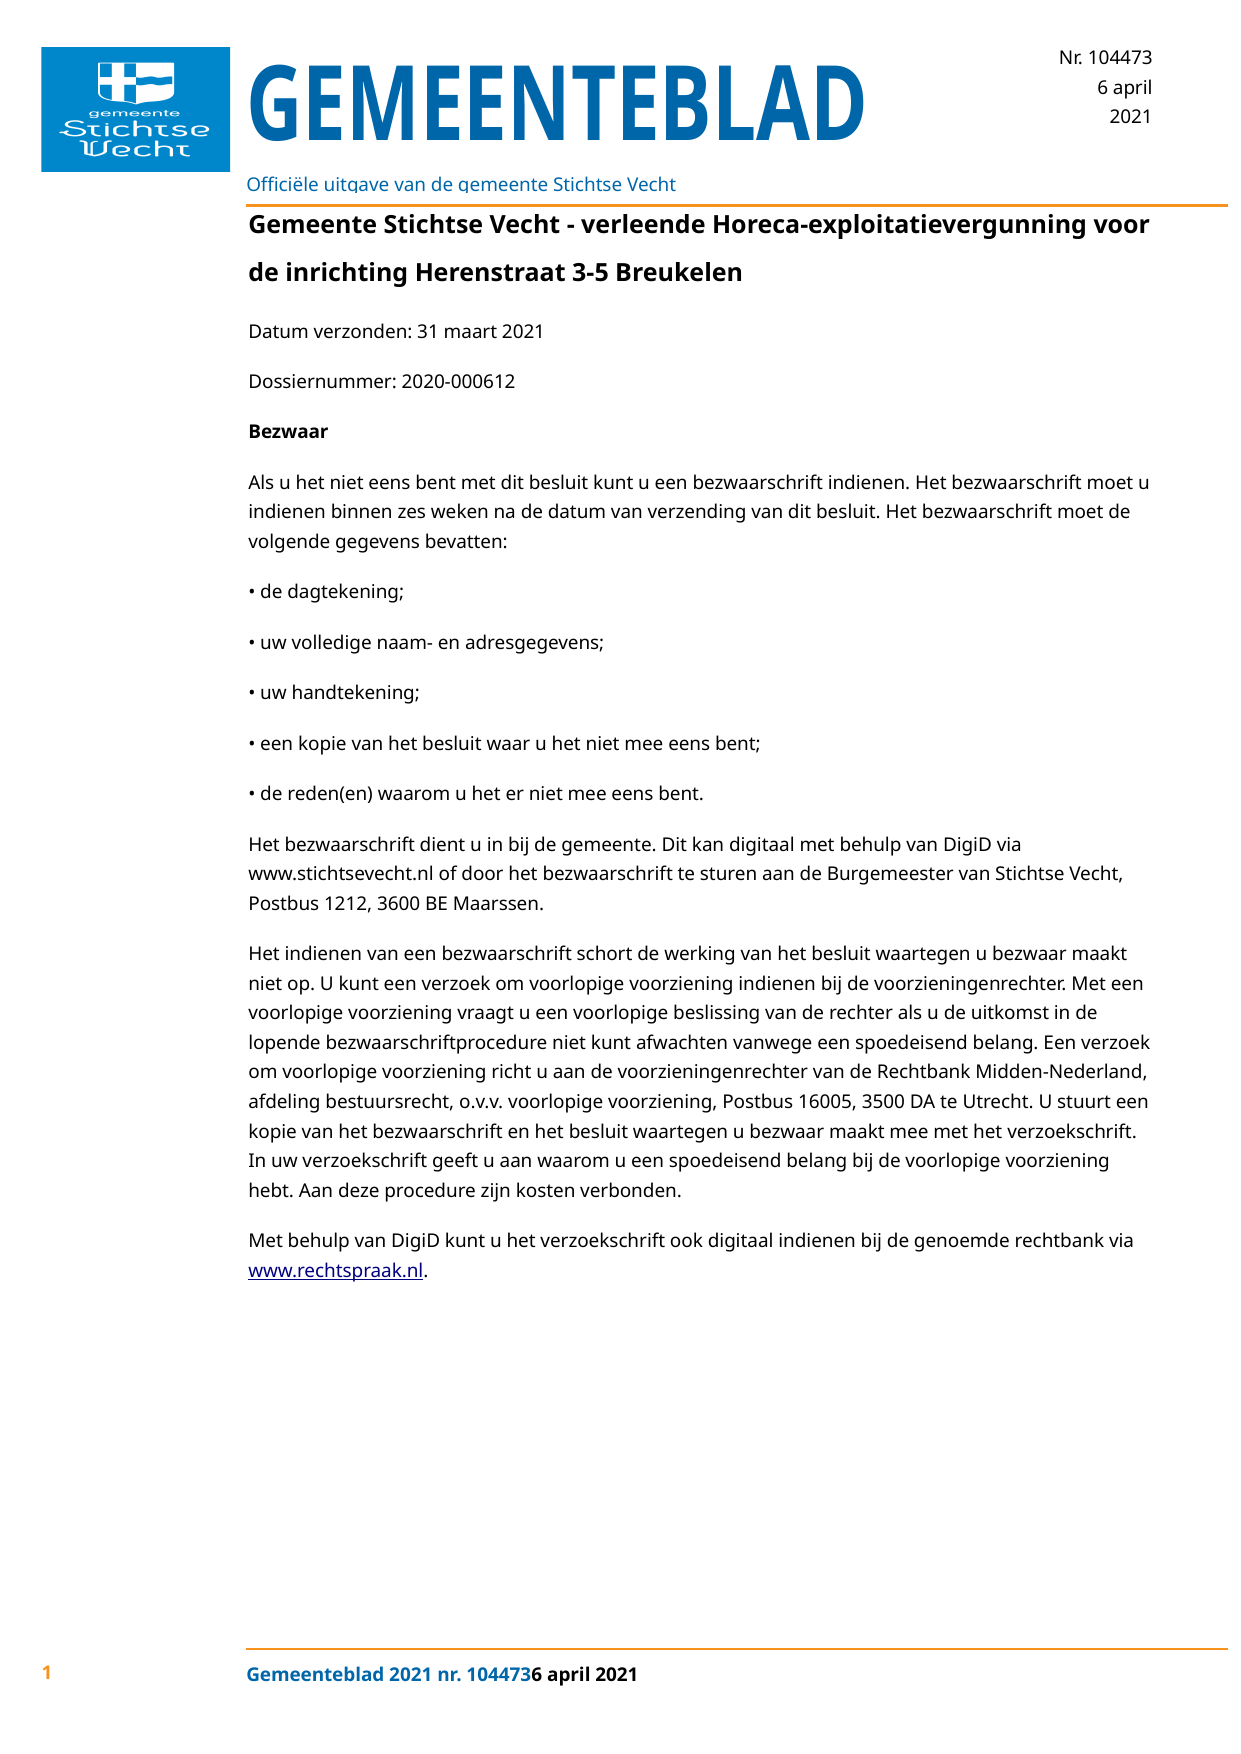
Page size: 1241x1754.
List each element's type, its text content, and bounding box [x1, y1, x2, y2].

text • een kopie van het besluit waar u het niet mee eens bent; [248, 730, 1152, 756]
text Gemeente Stichtse Vecht - verleende Horeca-exploitatievergunning voor de inrichting Herenstraat 3-5 Breukelen [248, 207, 1152, 288]
text Bezwaar [248, 419, 1152, 444]
text • uw volledige naam- en adresgegevens; [248, 629, 1152, 655]
text Als u het niet eens bent met dit besluit kunt u een bezwaarschrift indienen. Het bezwaarschrift moet u indienen binnen zes weken na de datum van verzending van dit besluit. Het bezwaarschrift moet de volgende gegevens bevatten: [248, 469, 1152, 554]
text • de reden(en) waarom u het er niet mee eens bent. [248, 780, 1152, 806]
text Dossiernummer: 2020-000612 [248, 368, 1152, 394]
text • de dagtekening; [248, 579, 1152, 604]
text Datum verzonden: 31 maart 2021 [248, 318, 1152, 344]
text Het bezwaarschrift dient u in bij de gemeente. Dit kan digitaal met behulp van DigiD via www.stichtsevecht.nl of door het bezwaarschrift te sturen aan de Burgemeester van Stichtse Vecht, Postbus 1212, 3600 BE Maarssen. [248, 831, 1152, 916]
text Het indienen van een bezwaarschrift schort de werking van het besluit waartegen u bezwaar maakt niet op. U kunt een verzoek om voorlopige voorziening indienen bij de voorzieningenrechter. Met een voorlopige voorziening vraagt u een voorlopige beslissing van de rechter als u de uitkomst in de lopende bezwaarschriftprocedure niet kunt afwachten vanwege een spoedeisend belang. Een verzoek om voorlopige voorziening richt u aan de voorzieningenrechter van de Rechtbank Midden-Nederland, afdeling bestuursrecht, o.v.v. voorlopige voorziening, Postbus 16005, 3500 DA te Utrecht. U stuurt een kopie van het bezwaarschrift en het besluit waartegen u bezwaar maakt mee met het verzoekschrift. In uw verzoekschrift geeft u aan waarom u een spoedeisend belang bij de voorlopige voorziening hebt. Aan deze procedure zijn kosten verbonden. [248, 940, 1152, 1203]
text • uw handtekening; [248, 679, 1152, 705]
picture [137, 63, 174, 103]
picture [99, 63, 135, 101]
text Met behulp van DigiD kunt u het verzoekschrift ook digitaal indienen bij de genoemde rechtbank via www.rechtspraak.nl. [248, 1227, 1152, 1283]
